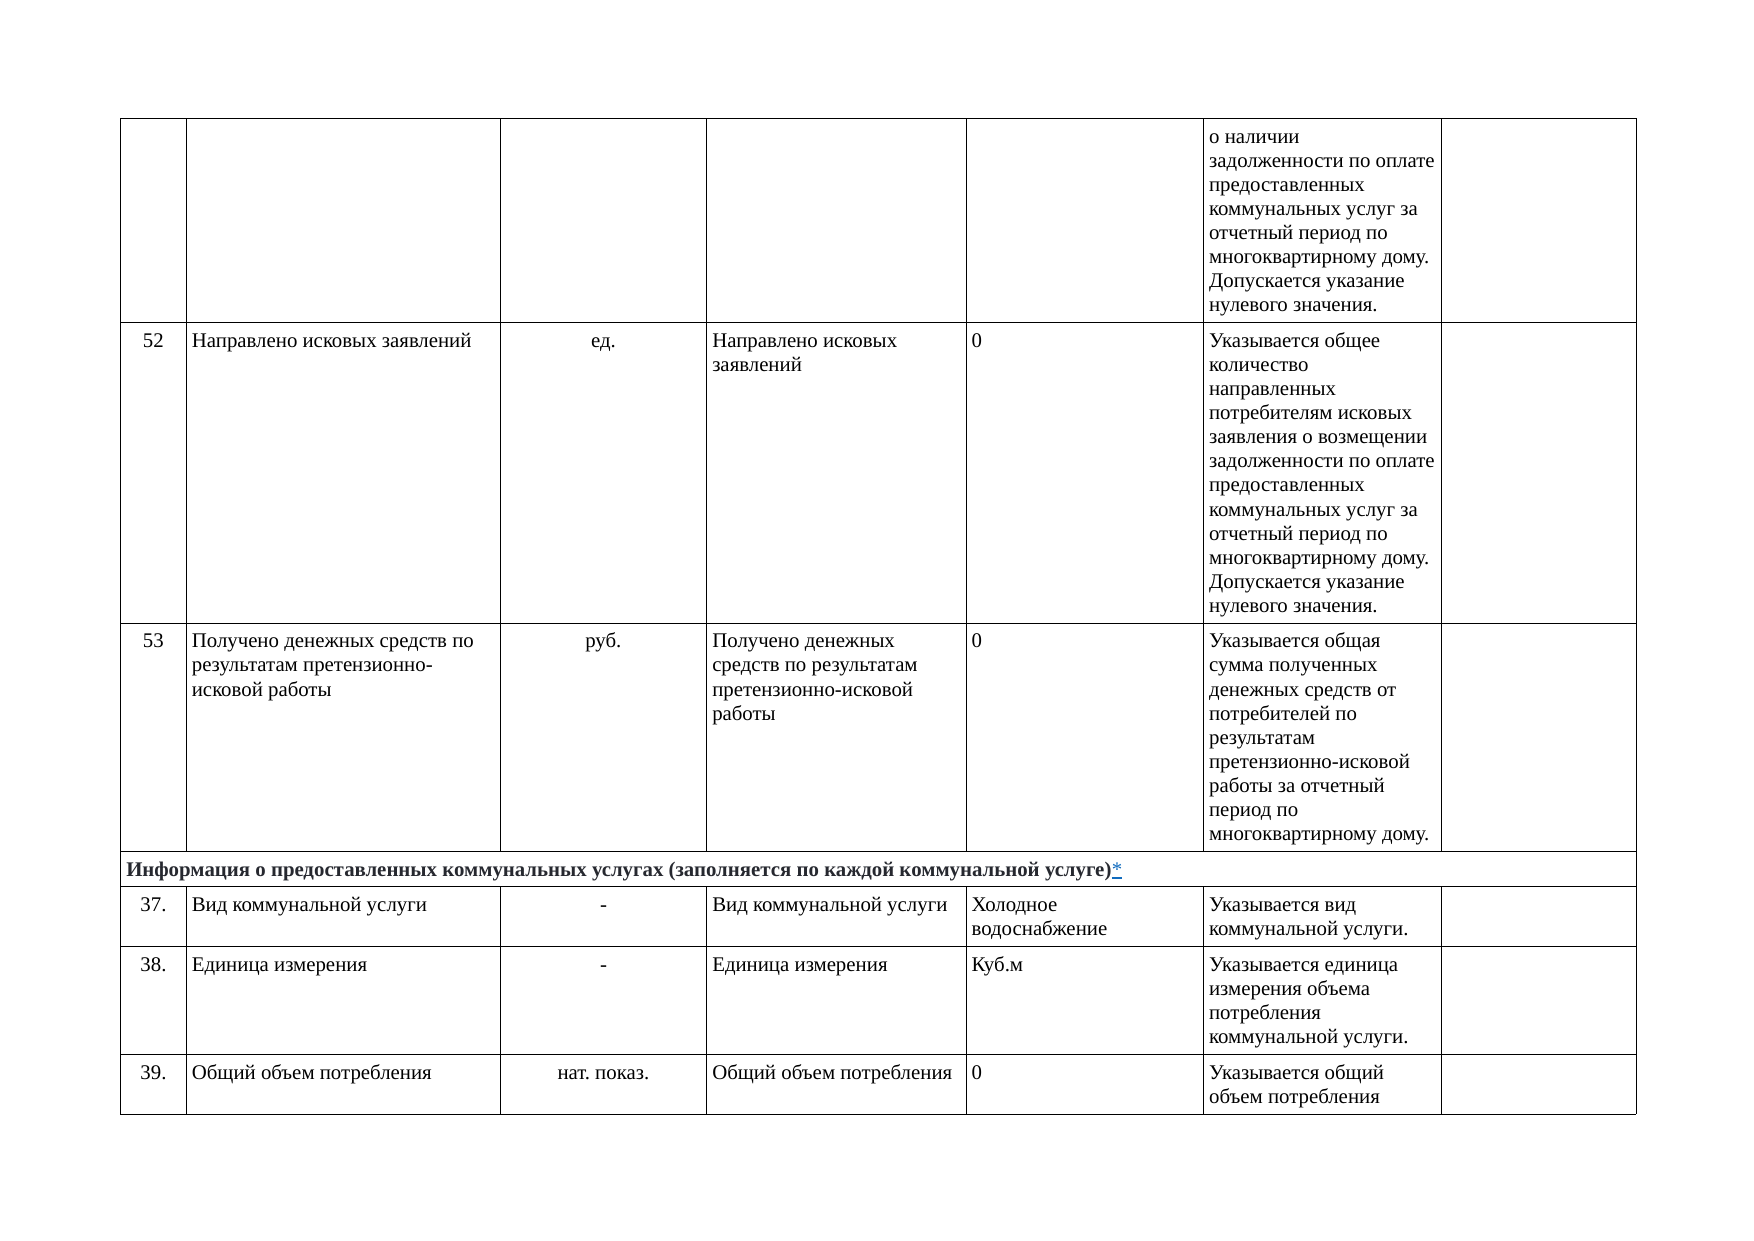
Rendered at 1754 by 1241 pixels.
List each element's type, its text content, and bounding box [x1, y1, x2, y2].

table_cell Направлено исковых заявлений [707, 323, 966, 622]
table_cell Указывается вид коммунальной услуги. [1204, 887, 1441, 946]
table_cell - [501, 887, 706, 946]
table_cell Информация о предоставленных коммунальных услугах (заполняется по каждой коммунальной услуге)* [121, 852, 1636, 886]
table_cell [707, 119, 966, 322]
table_cell Направлено исковых заявлений [187, 323, 500, 622]
table_cell Куб.м [967, 947, 1203, 1054]
table_cell ед. [501, 323, 706, 622]
table_cell [1442, 323, 1636, 622]
table_cell нат. показ. [501, 1055, 706, 1113]
table_cell Указывается общий объем потребления [1204, 1055, 1441, 1113]
table_cell Единица измерения [187, 947, 500, 1054]
table_cell 37. [121, 887, 186, 946]
table_cell о наличии задолженности по оплате предоставленных коммунальных услуг за отчетный период по многоквартирному дому. Допускается указание нулевого значения. [1204, 119, 1441, 322]
table_cell 52 [121, 323, 186, 622]
table_cell Указывается единица измерения объема потребления коммунальной услуги. [1204, 947, 1441, 1054]
table_cell [501, 119, 706, 322]
table_cell 0 [967, 624, 1203, 851]
table_cell 53 [121, 624, 186, 851]
table_cell Указывается общая сумма полученных денежных средств от потребителей по результатам претензионно-исковой работы за отчетный период по многоквартирному дому. [1204, 624, 1441, 851]
table_cell Получено денежных средств по результатам претензионно-исковой работы [707, 624, 966, 851]
table_cell Указывается общее количество направленных потребителям исковых заявления о возмещении задолженности по оплате предоставленных коммунальных услуг за отчетный период по многоквартирному дому. Допускается указание нулевого значения. [1204, 323, 1441, 622]
table_cell Общий объем потребления [707, 1055, 966, 1113]
table_cell [1442, 119, 1636, 322]
table_cell [1442, 1055, 1636, 1113]
table_cell - [501, 947, 706, 1054]
table_cell 39. [121, 1055, 186, 1113]
table_cell [967, 119, 1203, 322]
table_cell [121, 119, 186, 322]
table_cell руб. [501, 624, 706, 851]
table_cell [1442, 947, 1636, 1054]
table_cell [1442, 887, 1636, 946]
table_cell Единица измерения [707, 947, 966, 1054]
table_cell [187, 119, 500, 322]
table_cell Вид коммунальной услуги [707, 887, 966, 946]
table_cell 0 [967, 323, 1203, 622]
table_cell Получено денежных средств по результатам претензионно-исковой работы [187, 624, 500, 851]
table_cell 0 [967, 1055, 1203, 1113]
table_cell 38. [121, 947, 186, 1054]
table_cell [1442, 624, 1636, 851]
table_cell Общий объем потребления [187, 1055, 500, 1113]
table_cell Холодное водоснабжение [967, 887, 1203, 946]
table_cell Вид коммунальной услуги [187, 887, 500, 946]
